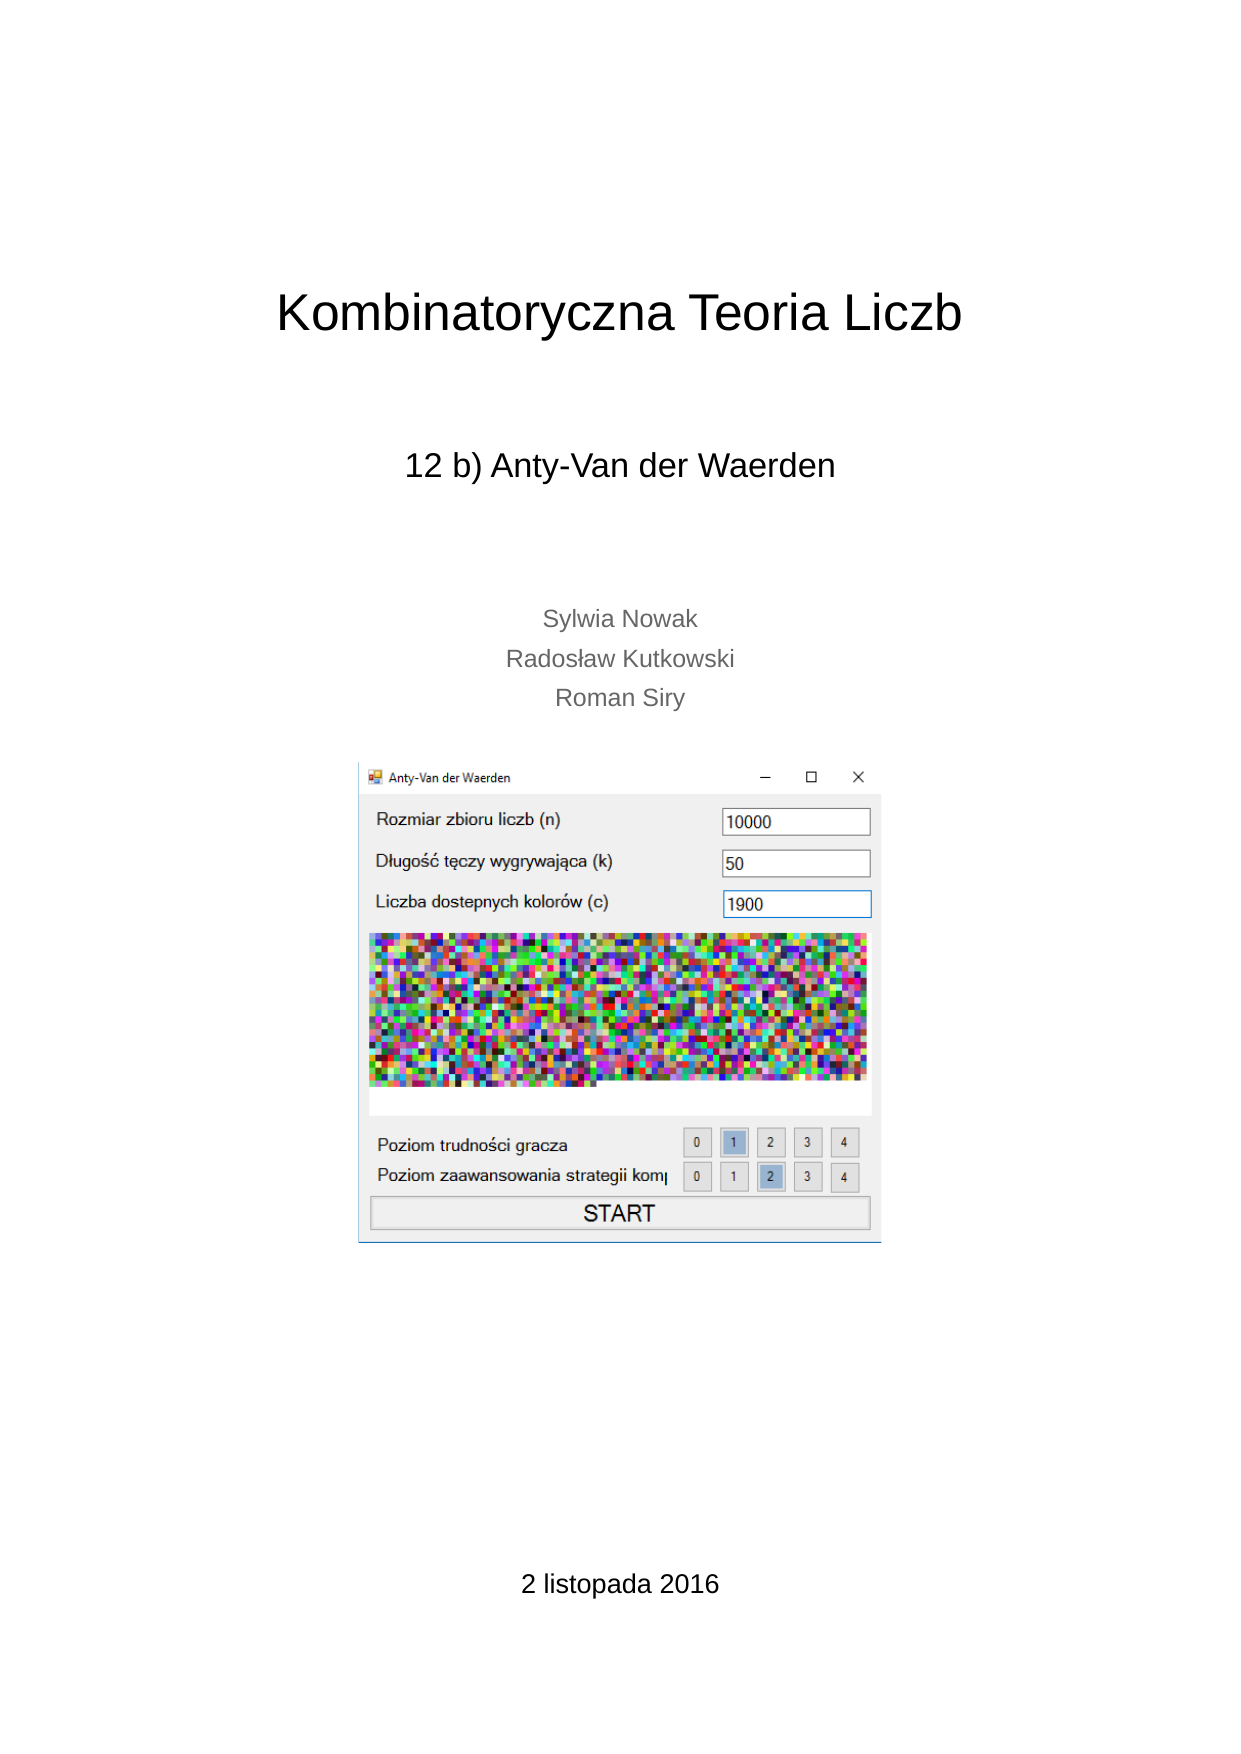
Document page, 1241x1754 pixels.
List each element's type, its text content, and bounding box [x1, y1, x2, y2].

text Sylwia Nowak [118, 604, 1122, 633]
picture [358, 762, 882, 1243]
text Roman Siry [118, 683, 1122, 712]
text 2 listopada 2016 [118, 1568, 1122, 1600]
text Radosław Kutkowski [118, 643, 1122, 672]
text Kombinatoryczna Teoria Liczb [118, 282, 1122, 341]
text 12 b) Anty-Van der Waerden [118, 445, 1122, 485]
